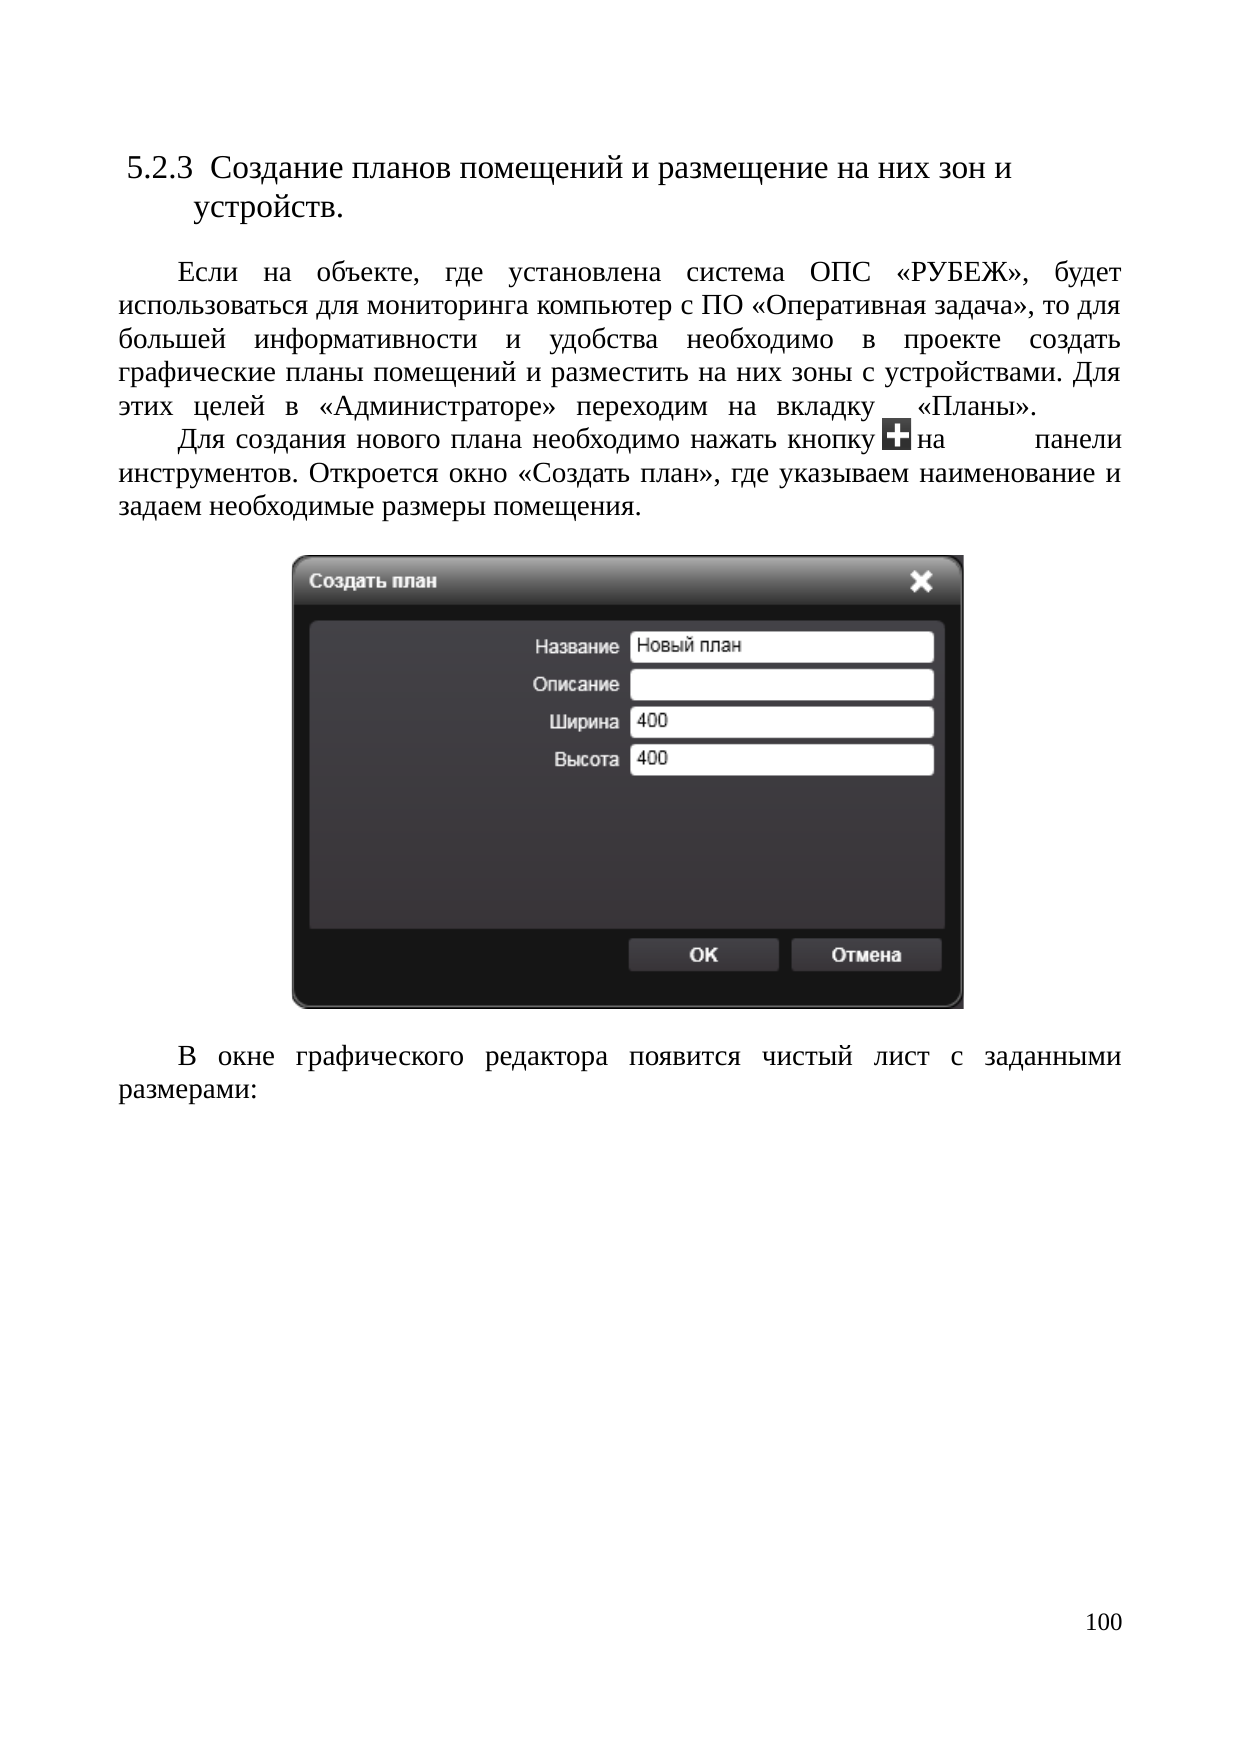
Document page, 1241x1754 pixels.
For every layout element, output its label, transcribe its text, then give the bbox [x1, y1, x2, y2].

picture [291, 555, 964, 1009]
subtitle Создание планов помещений и размещение на них зон и устройств. [118, 148, 1122, 224]
picture [882, 418, 912, 450]
text Для создания нового плана необходимо нажать кнопку на панели инструментов. Откроется окно «Создать план», где указываем наименование и задаем необходимые размеры помещения. [118, 421, 1122, 522]
text Если на объекте, где установлена система ОПС «РУБЕЖ», будет использоваться для мониторинга компьютер с ПО «Оперативная задача», то для большей информативности и удобства необходимо в проекте создать графические планы помещений и разместить на них зоны с устройствами. Для этих целей в «Администраторе» переходим на вкладку «Планы». [118, 254, 1122, 421]
text В окне графического редактора появится чистый лист с заданными размерами: [118, 522, 1122, 1105]
